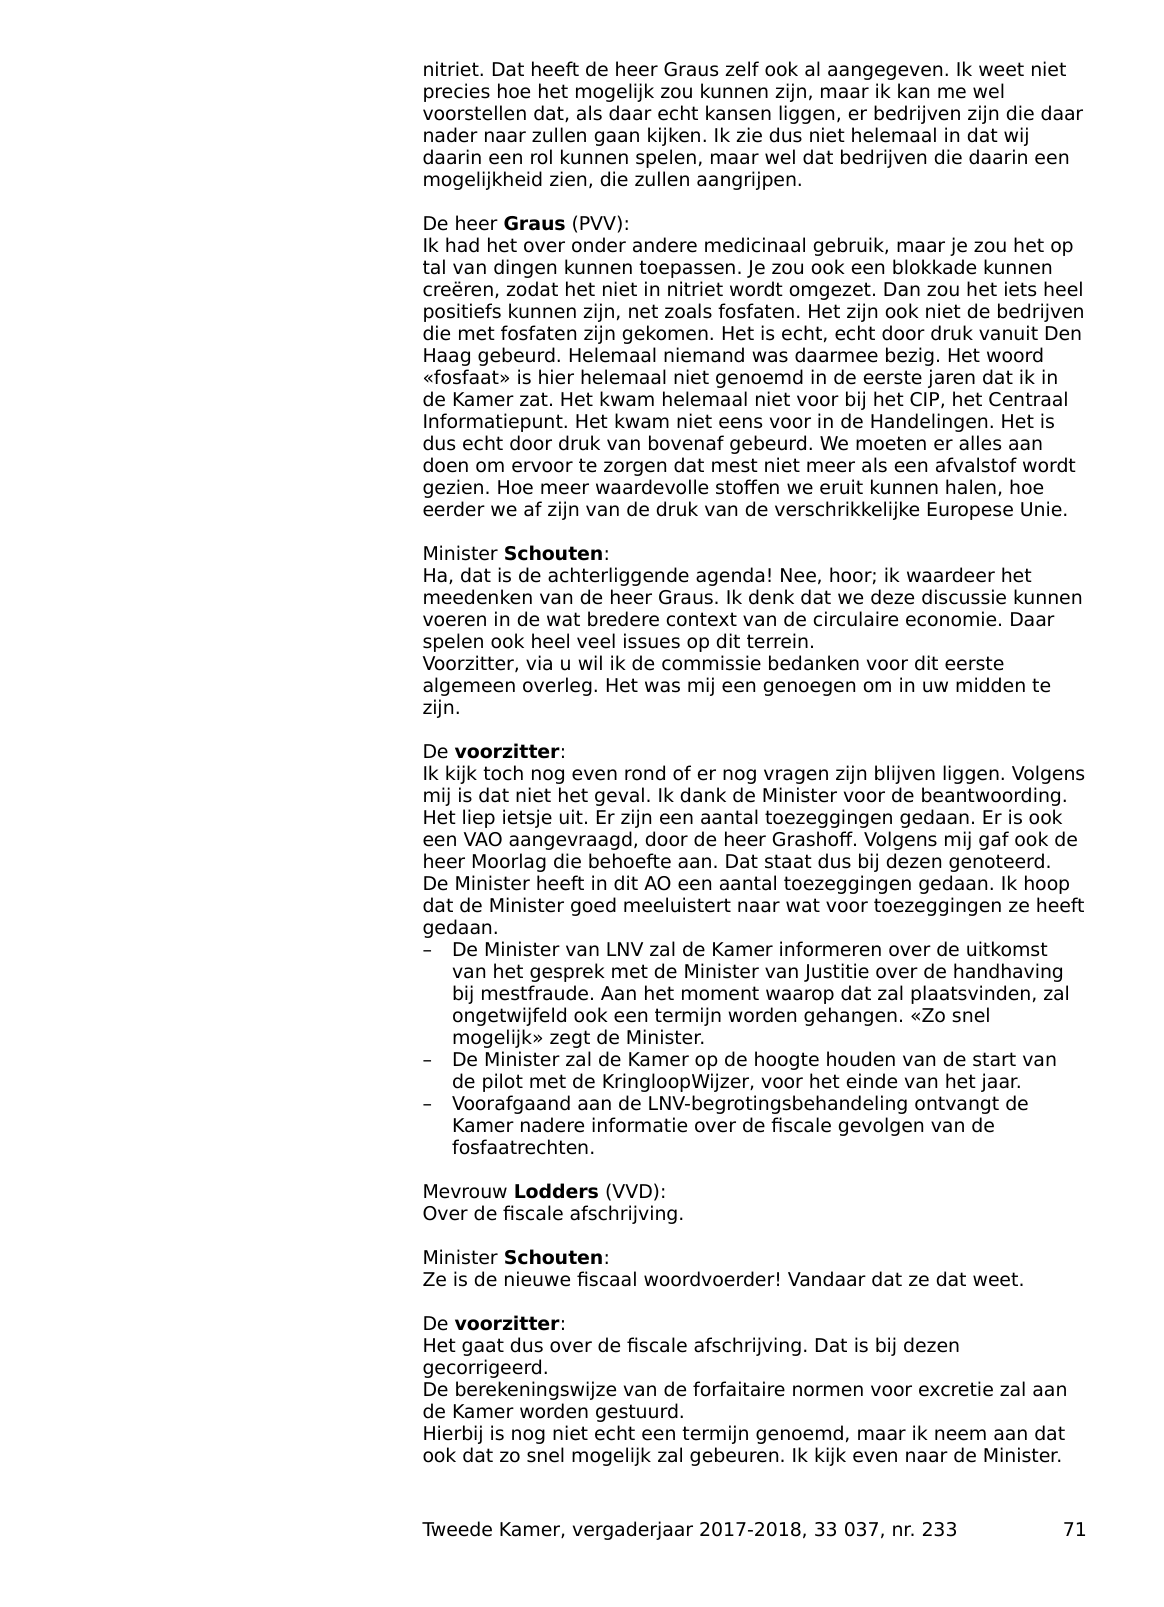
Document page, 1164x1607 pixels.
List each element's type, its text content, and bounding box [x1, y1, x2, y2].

text – Voorafgaand aan de LNV-begrotingsbehandeling ontvangt de Kamer nadere informatie over de fiscale gevolgen van de fosfaatrechten. [422, 1093, 1087, 1159]
text De voorzitter: [422, 1313, 1087, 1335]
text De Minister heeft in dit AO een aantal toezeggingen gedaan. Ik hoop dat de Minister goed meeluistert naar wat voor toezeggingen ze heeft gedaan. [422, 873, 1087, 939]
text Mevrouw Lodders (VVD): [422, 1181, 1087, 1203]
text nitriet. Dat heeft de heer Graus zelf ook al aangegeven. Ik weet niet precies hoe het mogelijk zou kunnen zijn, maar ik kan me wel voorstellen dat, als daar echt kansen liggen, er bedrijven zijn die daar nader naar zullen gaan kijken. Ik zie dus niet helemaal in dat wij daarin een rol kunnen spelen, maar wel dat bedrijven die daarin een mogelijkheid zien, die zullen aangrijpen. [422, 59, 1087, 191]
text De heer Graus (PVV): [422, 213, 1087, 235]
text Ik had het over onder andere medicinaal gebruik, maar je zou het op tal van dingen kunnen toepassen. Je zou ook een blokkade kunnen creëren, zodat het niet in nitriet wordt omgezet. Dan zou het iets heel positiefs kunnen zijn, net zoals fosfaten. Het zijn ook niet de bedrijven die met fosfaten zijn gekomen. Het is echt, echt door druk vanuit Den Haag gebeurd. Helemaal niemand was daarmee bezig. Het woord «fosfaat» is hier helemaal niet genoemd in de eerste jaren dat ik in de Kamer zat. Het kwam helemaal niet voor bij het CIP, het Centraal Informatiepunt. Het kwam niet eens voor in de Handelingen. Het is dus echt door druk van bovenaf gebeurd. We moeten er alles aan doen om ervoor te zorgen dat mest niet meer als een afvalstof wordt gezien. Hoe meer waardevolle stoffen we eruit kunnen halen, hoe eerder we af zijn van de druk van de verschrikkelijke Europese Unie. [422, 235, 1087, 521]
text Voorzitter, via u wil ik de commissie bedanken voor dit eerste algemeen overleg. Het was mij een genoegen om in uw midden te zijn. [422, 653, 1087, 719]
text Het gaat dus over de fiscale afschrijving. Dat is bij dezen gecorrigeerd. [422, 1335, 1087, 1379]
text De berekeningswijze van de forfaitaire normen voor excretie zal aan de Kamer worden gestuurd. [422, 1379, 1087, 1423]
text De voorzitter: [422, 741, 1087, 763]
text Hierbij is nog niet echt een termijn genoemd, maar ik neem aan dat ook dat zo snel mogelijk zal gebeuren. Ik kijk even naar de Minister. [422, 1423, 1087, 1467]
text Ha, dat is de achterliggende agenda! Nee, hoor; ik waardeer het meedenken van de heer Graus. Ik denk dat we deze discussie kunnen voeren in de wat bredere context van de circulaire economie. Daar spelen ook heel veel issues op dit terrein. [422, 565, 1087, 653]
text – De Minister van LNV zal de Kamer informeren over de uitkomst van het gesprek met de Minister van Justitie over de handhaving bij mestfraude. Aan het moment waarop dat zal plaatsvinden, zal ongetwijfeld ook een termijn worden gehangen. «Zo snel mogelijk» zegt de Minister. [422, 939, 1087, 1049]
text Ze is de nieuwe fiscaal woordvoerder! Vandaar dat ze dat weet. [422, 1269, 1087, 1291]
text Minister Schouten: [422, 1247, 1087, 1269]
text Over de fiscale afschrijving. [422, 1203, 1087, 1225]
text – De Minister zal de Kamer op de hoogte houden van de start van de pilot met de KringloopWijzer, voor het einde van het jaar. [422, 1049, 1087, 1093]
text Ik kijk toch nog even rond of er nog vragen zijn blijven liggen. Volgens mij is dat niet het geval. Ik dank de Minister voor de beantwoording. Het liep ietsje uit. Er zijn een aantal toezeggingen gedaan. Er is ook een VAO aangevraagd, door de heer Grashoff. Volgens mij gaf ook de heer Moorlag die behoefte aan. Dat staat dus bij dezen genoteerd. [422, 763, 1087, 873]
text Minister Schouten: [422, 543, 1087, 565]
